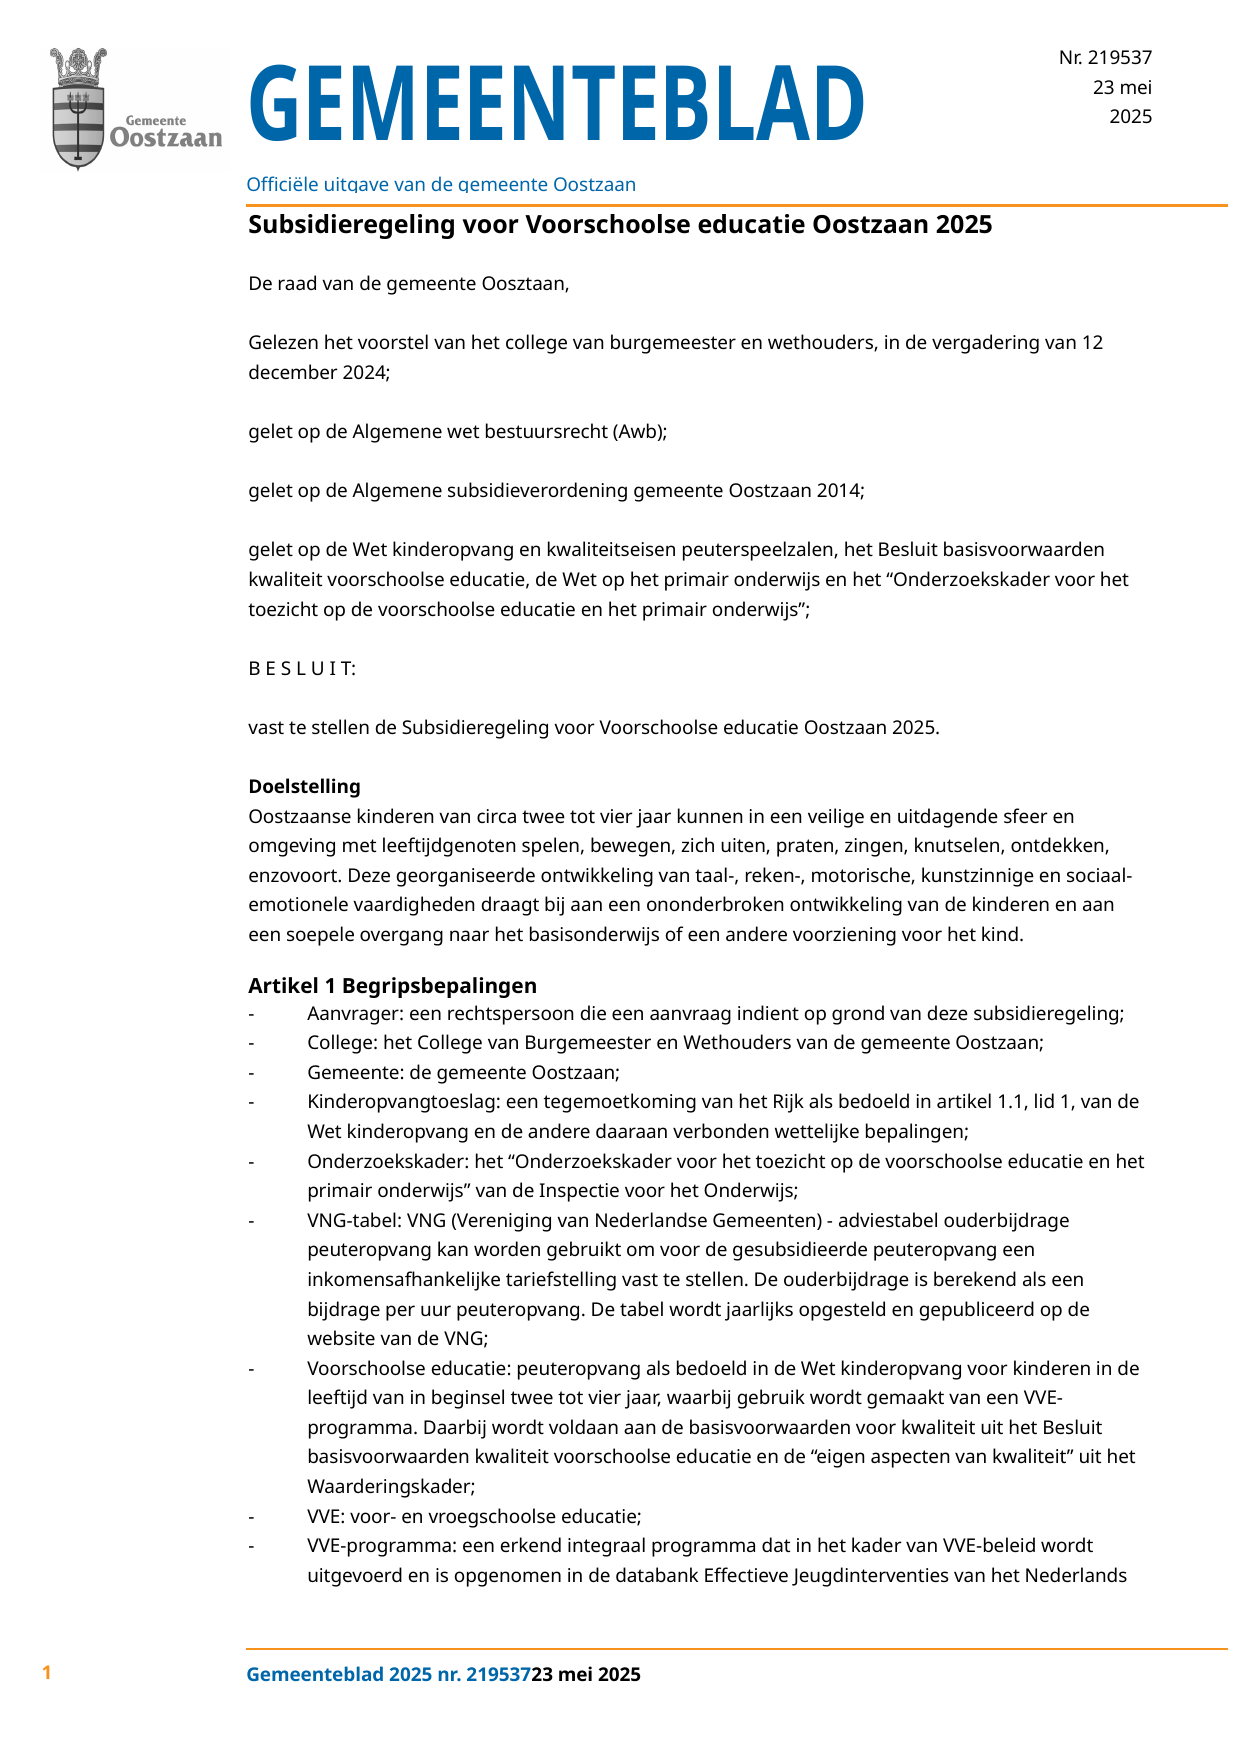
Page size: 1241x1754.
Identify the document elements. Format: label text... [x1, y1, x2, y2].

text De raad van de gemeente Oosztaan, [248, 270, 1152, 296]
text vast te stellen de Subsidieregeling voor Voorschoolse educatie Oostzaan 2025. [248, 714, 1152, 740]
list VNG-tabel: VNG (Vereniging van Nederlandse Gemeenten) - adviestabel ouderbijdrage peuteropvang kan worden gebruikt om voor de gesubsidieerde peuteropvang een inkomensafhankelijke tariefstelling vast te stellen. De ouderbijdrage is berekend als een bijdrage per uur peuteropvang. De tabel wordt jaarlijks opgesteld en gepubliceerd op de website van de VNG; [248, 1207, 1152, 1351]
list Onderzoekskader: het “Onderzoekskader voor het toezicht op de voorschoolse educatie en het primair onderwijs” van de Inspectie voor het Onderwijs; [248, 1148, 1152, 1203]
text gelet op de Algemene wet bestuursrecht (Awb); [248, 418, 1152, 444]
text B E S L U I T: [248, 655, 1152, 681]
picture [41, 47, 231, 172]
text gelet op de Wet kinderopvang en kwaliteitseisen peuterspeelzalen, het Besluit basisvoorwaarden kwaliteit voorschoolse educatie, de Wet op het primair onderwijs en het “Onderzoekskader voor het toezicht op de voorschoolse educatie en het primair onderwijs”; [248, 537, 1152, 621]
list Voorschoolse educatie: peuteropvang als bedoeld in de Wet kinderopvang voor kinderen in de leeftijd van in beginsel twee tot vier jaar, waarbij gebruik wordt gemaakt van een VVE-programma. Daarbij wordt voldaan aan de basisvoorwaarden voor kwaliteit uit het Besluit basisvoorwaarden kwaliteit voorschoolse educatie en de “eigen aspecten van kwaliteit” uit het Waarderingskader; [248, 1355, 1152, 1499]
text Oostzaanse kinderen van circa twee tot vier jaar kunnen in een veilige en uitdagende sfeer en omgeving met leeftijdgenoten spelen, bewegen, zich uiten, praten, zingen, knutselen, ontdekken, enzovoort. Deze georganiseerde ontwikkeling van taal-, reken-, motorische, kunstzinnige en sociaal-emotionele vaardigheden draagt bij aan een ononderbroken ontwikkeling van de kinderen en aan een soepele overgang naar het basisonderwijs of een andere voorziening voor het kind. [248, 803, 1152, 947]
text Artikel 1 Begripsbepalingen [248, 972, 1152, 1000]
text gelet op de Algemene subsidieverordening gemeente Oostzaan 2014; [248, 477, 1152, 503]
list Gemeente: de gemeente Oostzaan; [248, 1059, 1152, 1085]
list VVE-programma: een erkend integraal programma dat in het kader van VVE-beleid wordt uitgevoerd en is opgenomen in de databank Effectieve Jeugdinterventies van het Nederlands [248, 1532, 1152, 1588]
text Doelstelling [248, 773, 1152, 799]
list College: het College van Burgemeester en Wethouders van de gemeente Oostzaan; [248, 1029, 1152, 1055]
text Subsidieregeling voor Voorschoolse educatie Oostzaan 2025 [248, 207, 1152, 241]
list Kinderopvangtoeslag: een tegemoetkoming van het Rijk als bedoeld in artikel 1.1, lid 1, van de Wet kinderopvang en de andere daaraan verbonden wettelijke bepalingen; [248, 1089, 1152, 1144]
list VVE: voor- en vroegschoolse educatie; [248, 1503, 1152, 1529]
list Aanvrager: een rechtspersoon die een aanvraag indient op grond van deze subsidieregeling; [248, 1000, 1152, 1026]
text Gelezen het voorstel van het college van burgemeester en wethouders, in de vergadering van 12 december 2024; [248, 329, 1152, 385]
